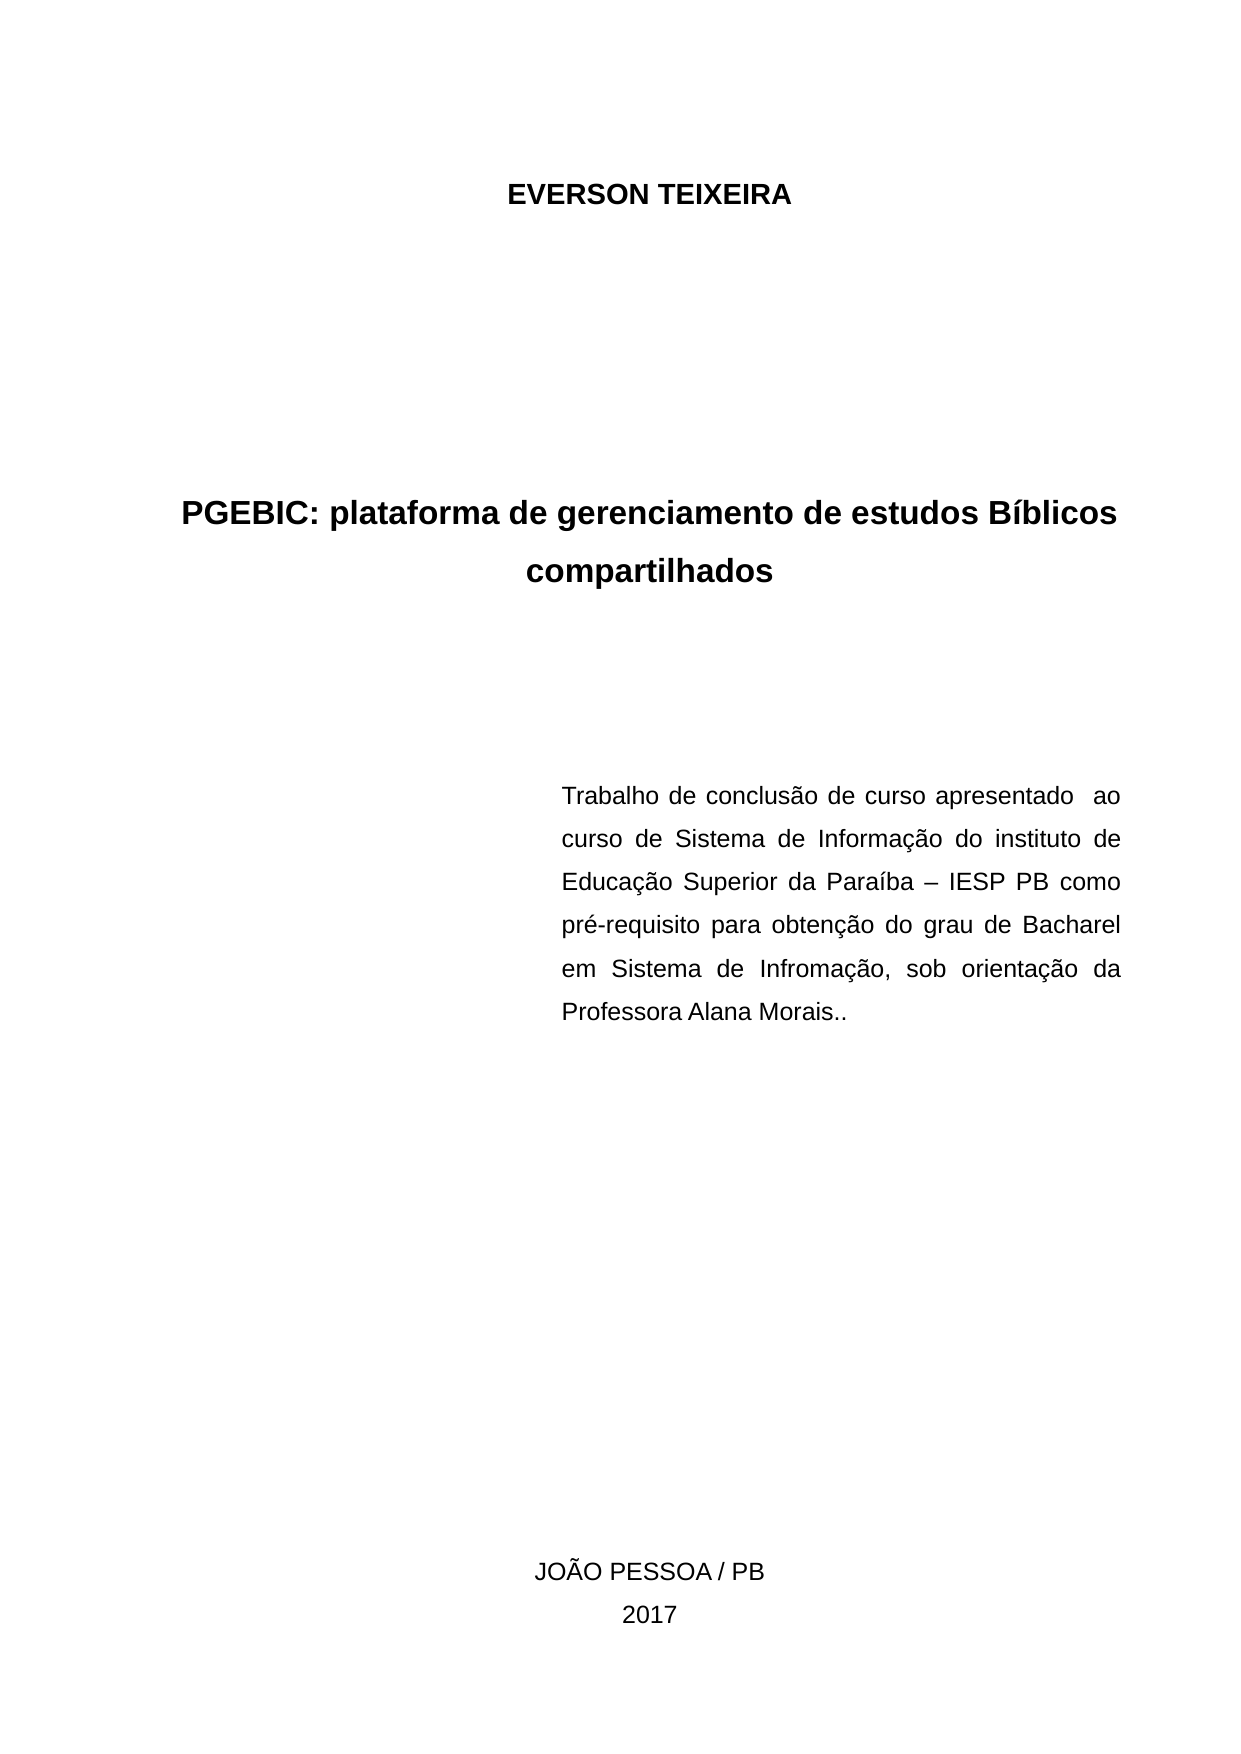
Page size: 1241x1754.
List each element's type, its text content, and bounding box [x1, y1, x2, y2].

text PGEBIC: plataforma de gerenciamento de estudos Bíblicos compartilhados [177, 493, 1122, 589]
text Trabalho de conclusão de curso apresentado ao curso de Sistema de Informação do instituto de Educação Superior da Paraíba – IESP PB como pré-requisito para obtenção do grau de Bacharel em Sistema de Infromação, sob orientação da Professora Alana Morais.. [561, 781, 1122, 1026]
text EVERSON TEIXEIRA [177, 177, 1122, 211]
text JOÃO PESSOA / PB [177, 1557, 1122, 1586]
text 2017 [177, 1601, 1122, 1629]
